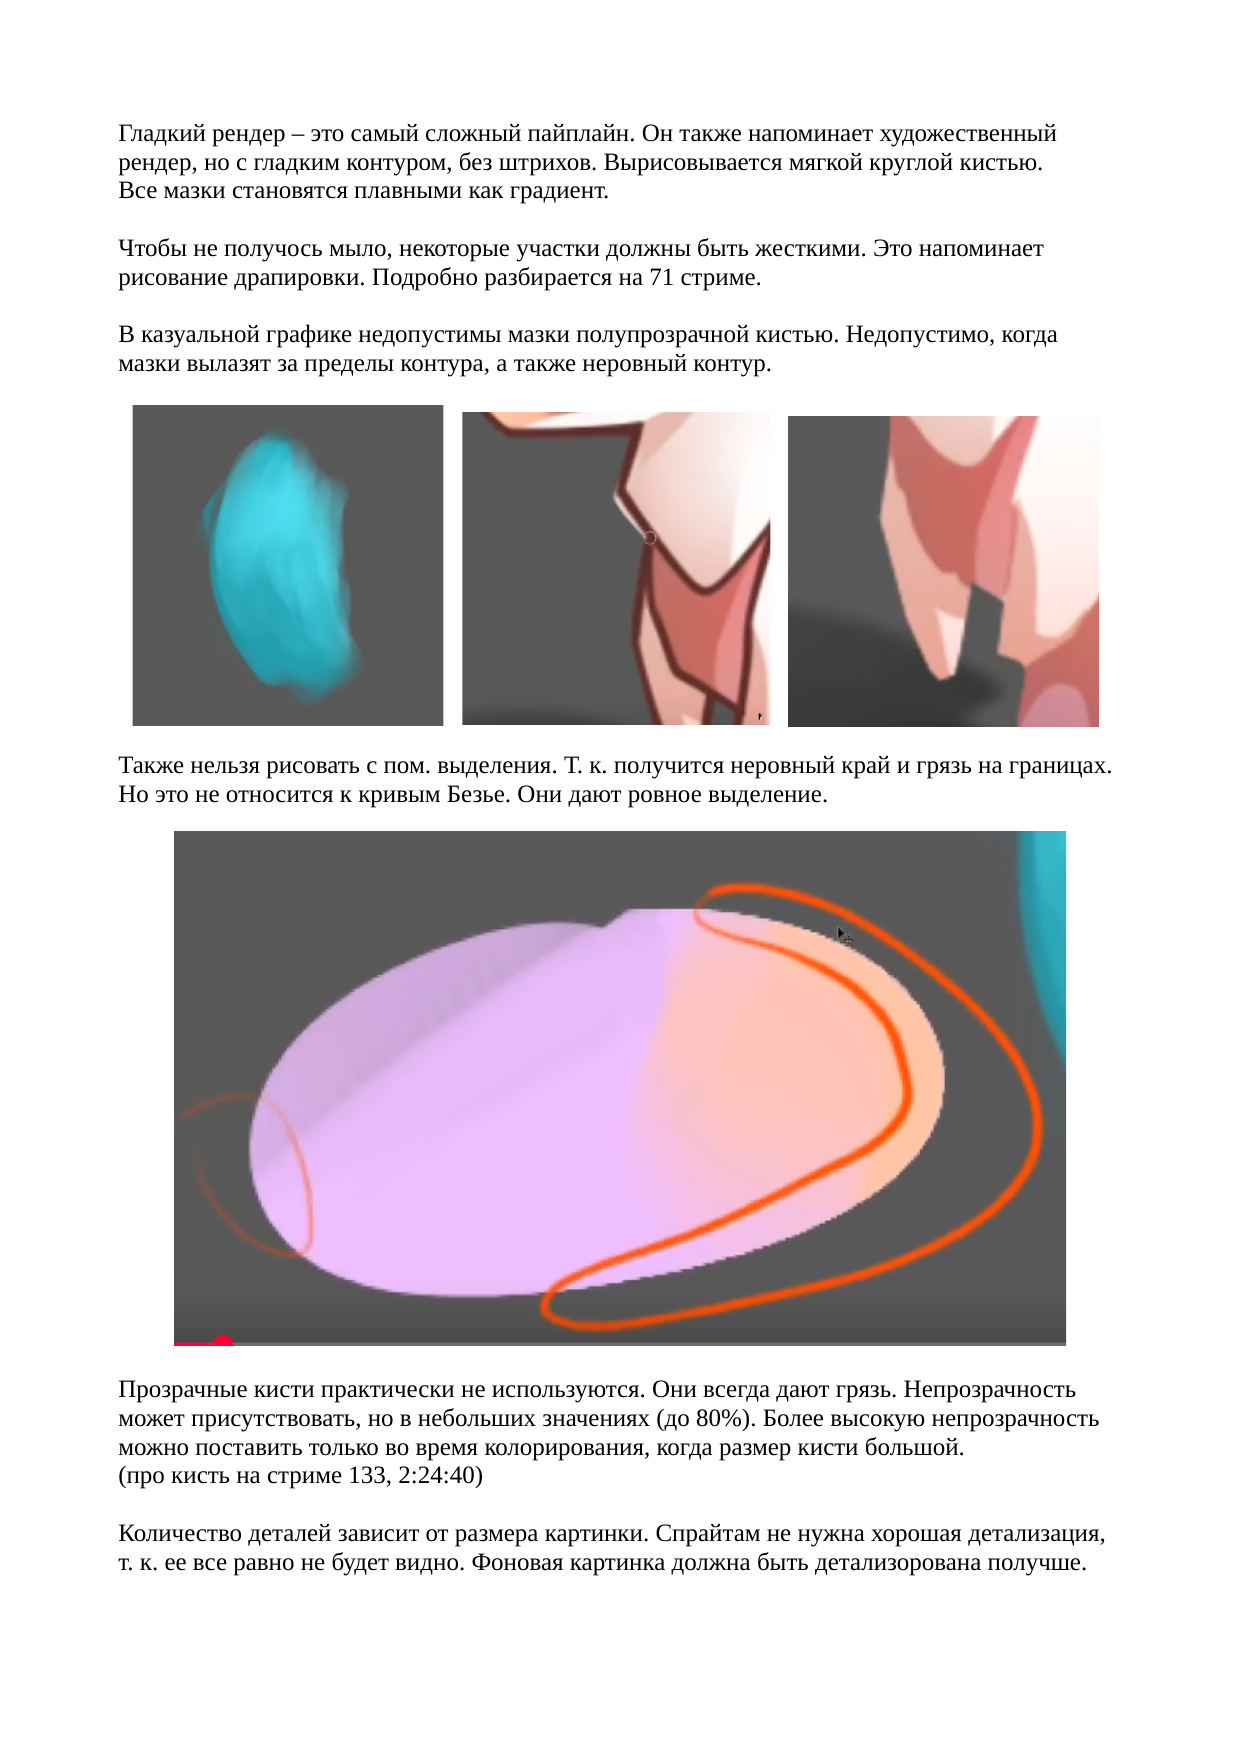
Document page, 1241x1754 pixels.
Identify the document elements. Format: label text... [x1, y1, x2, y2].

text В казуальной графике недопустимы мазки полупрозрачной кистью. Недопустимо, когда мазки вылазят за пределы контура, а также неровный контур. [118, 319, 1122, 377]
text Все мазки становятся плавными как градиент. [118, 176, 1122, 204]
text (про кисть на стриме 133, 2:24:40) [118, 1460, 1122, 1489]
text Количество деталей зависит от размера картинки. Спрайтам не нужна хорошая детализация, т. к. ее все равно не будет видно. Фоновая картинка должна быть детализорована получше. [118, 1518, 1122, 1575]
text Также нельзя рисовать с пом. выделения. Т. к. получится неровный край и грязь на границах. [118, 751, 1122, 779]
picture [132, 405, 444, 726]
text Прозрачные кисти практически не используются. Они всегда дают грязь. Непрозрачность может присутствовать, но в небольших значениях (до 80%). Более высокую непрозрачность можно поставить только во время колорирования, когда размер кисти большой. [118, 1374, 1122, 1460]
picture [462, 412, 771, 725]
text Гладкий рендер – это самый сложный пайплайн. Он также напоминает художественный рендер, но с гладким контуром, без штрихов. Вырисовывается мягкой круглой кистью. [118, 118, 1122, 176]
text Чтобы не получось мыло, некоторые участки должны быть жесткими. Это напоминает рисование драпировки. Подробно разбирается на 71 стриме. [118, 233, 1122, 291]
picture [788, 416, 1099, 727]
text Но это не относится к кривым Безье. Они дают ровное выделение. [118, 779, 1122, 808]
picture [174, 831, 1067, 1346]
